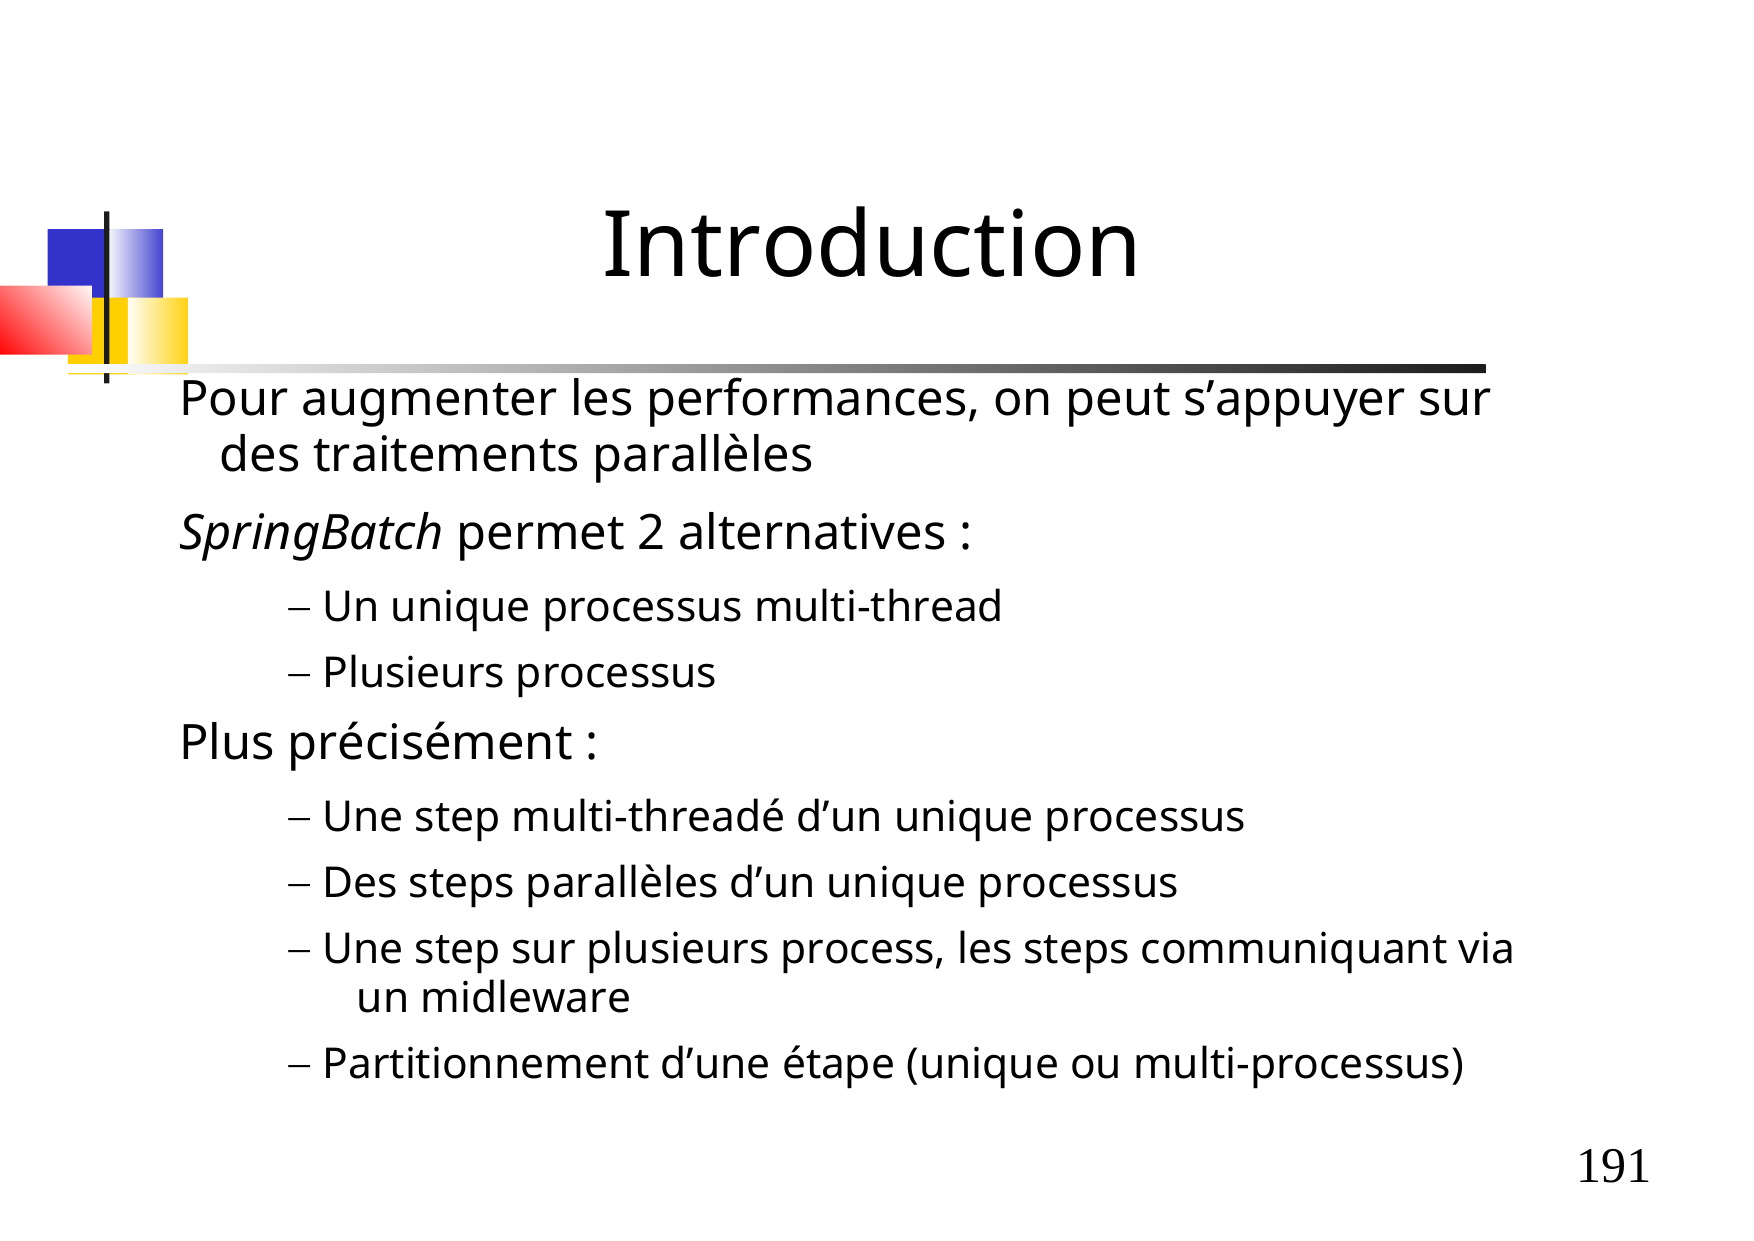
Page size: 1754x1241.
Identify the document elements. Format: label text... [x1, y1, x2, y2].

title Introduction [179, 139, 1567, 351]
list Pour augmenter les performances, on peut s’appuyer sur des traitements parallèles SpringBatch permet 2 alternatives : Un unique processus multi-thread Plusieurs processus Plus précisément : Une step multi-threadé d’un unique processus Des steps parallèles d’un unique processus Une step sur plusieurs process, les steps communiquant via un midleware Partitionnement d’une étape (unique ou multi-processus) [179, 371, 1567, 1091]
